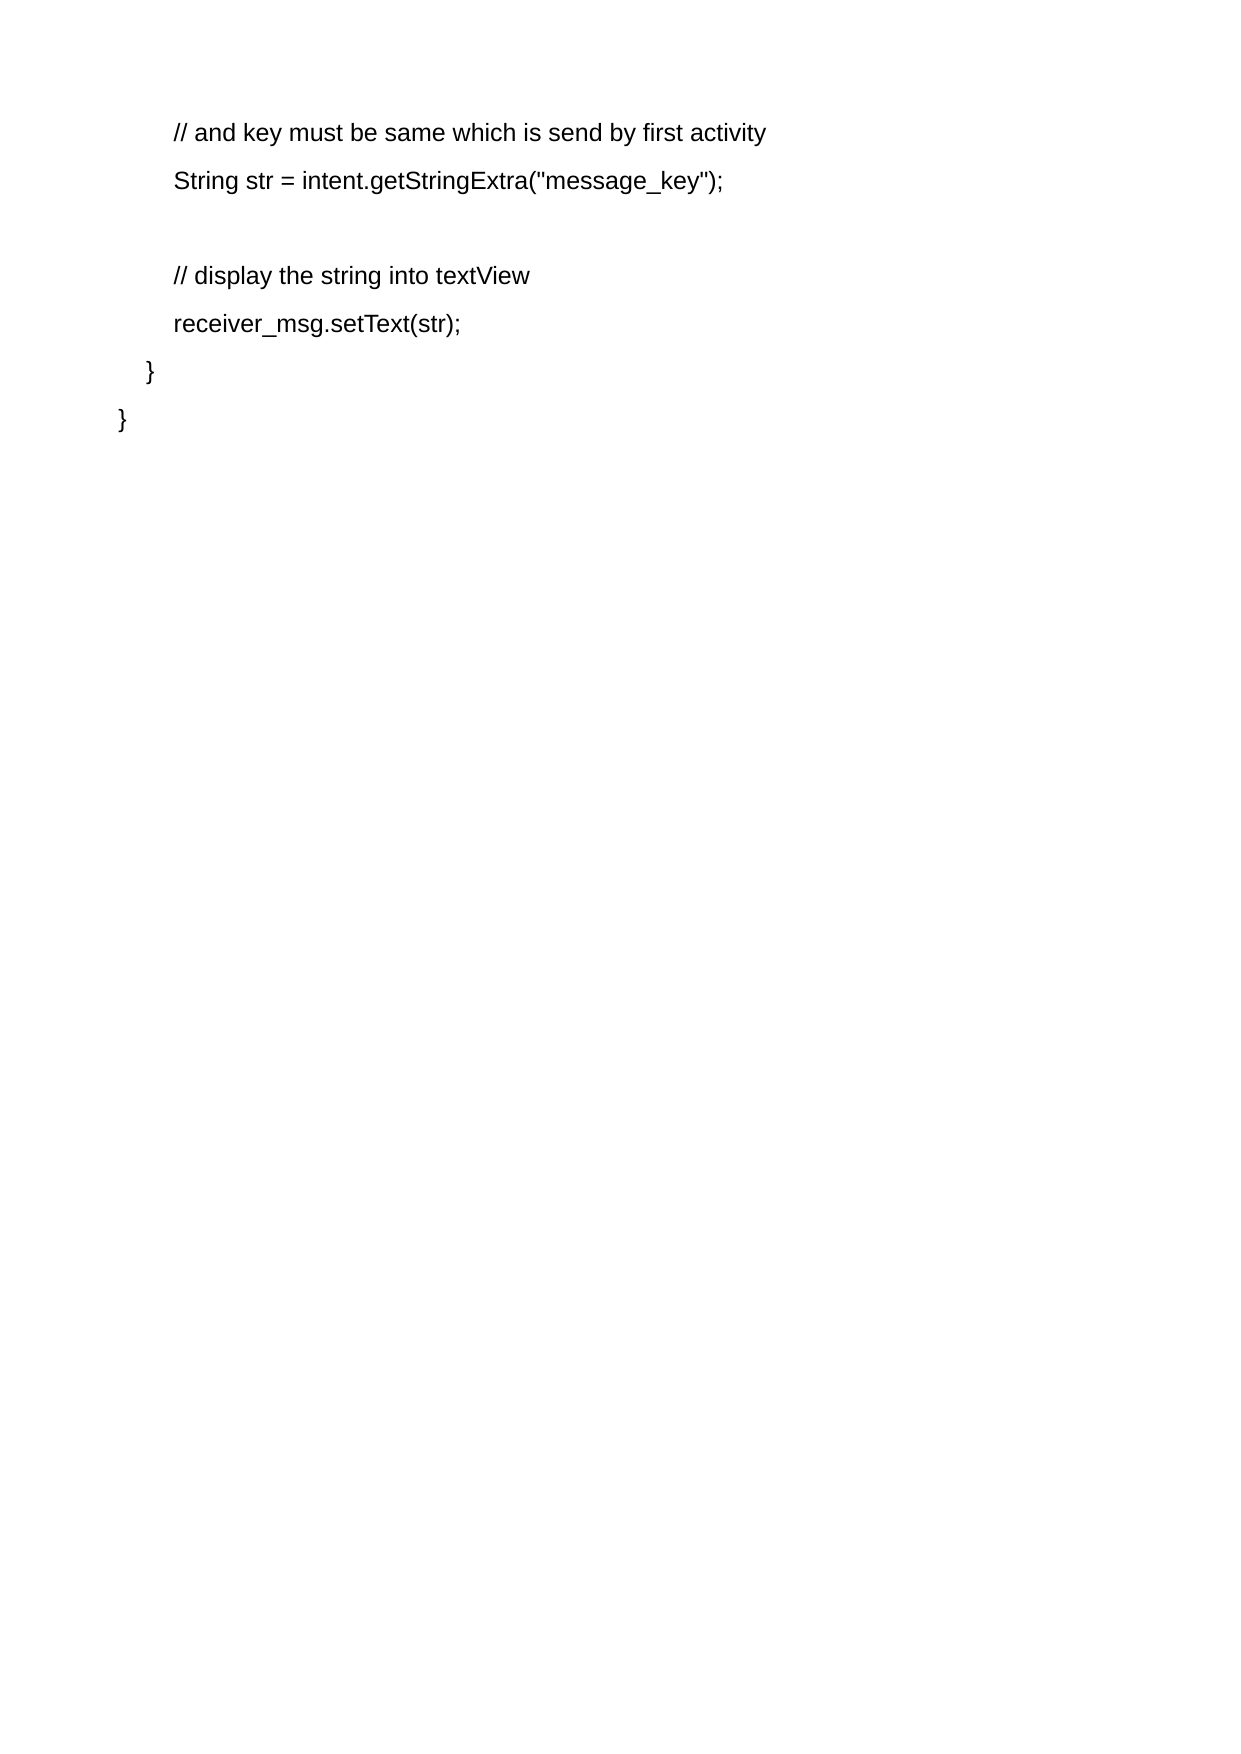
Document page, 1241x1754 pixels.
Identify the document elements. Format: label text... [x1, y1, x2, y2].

text } [118, 356, 1122, 385]
text // display the string into textView [118, 261, 1122, 290]
text } [118, 404, 1122, 432]
text String str = intent.getStringExtra("message_key"); [118, 166, 1122, 194]
text receiver_msg.setText(str); [118, 308, 1122, 337]
text // and key must be same which is send by first activity [118, 118, 1122, 147]
